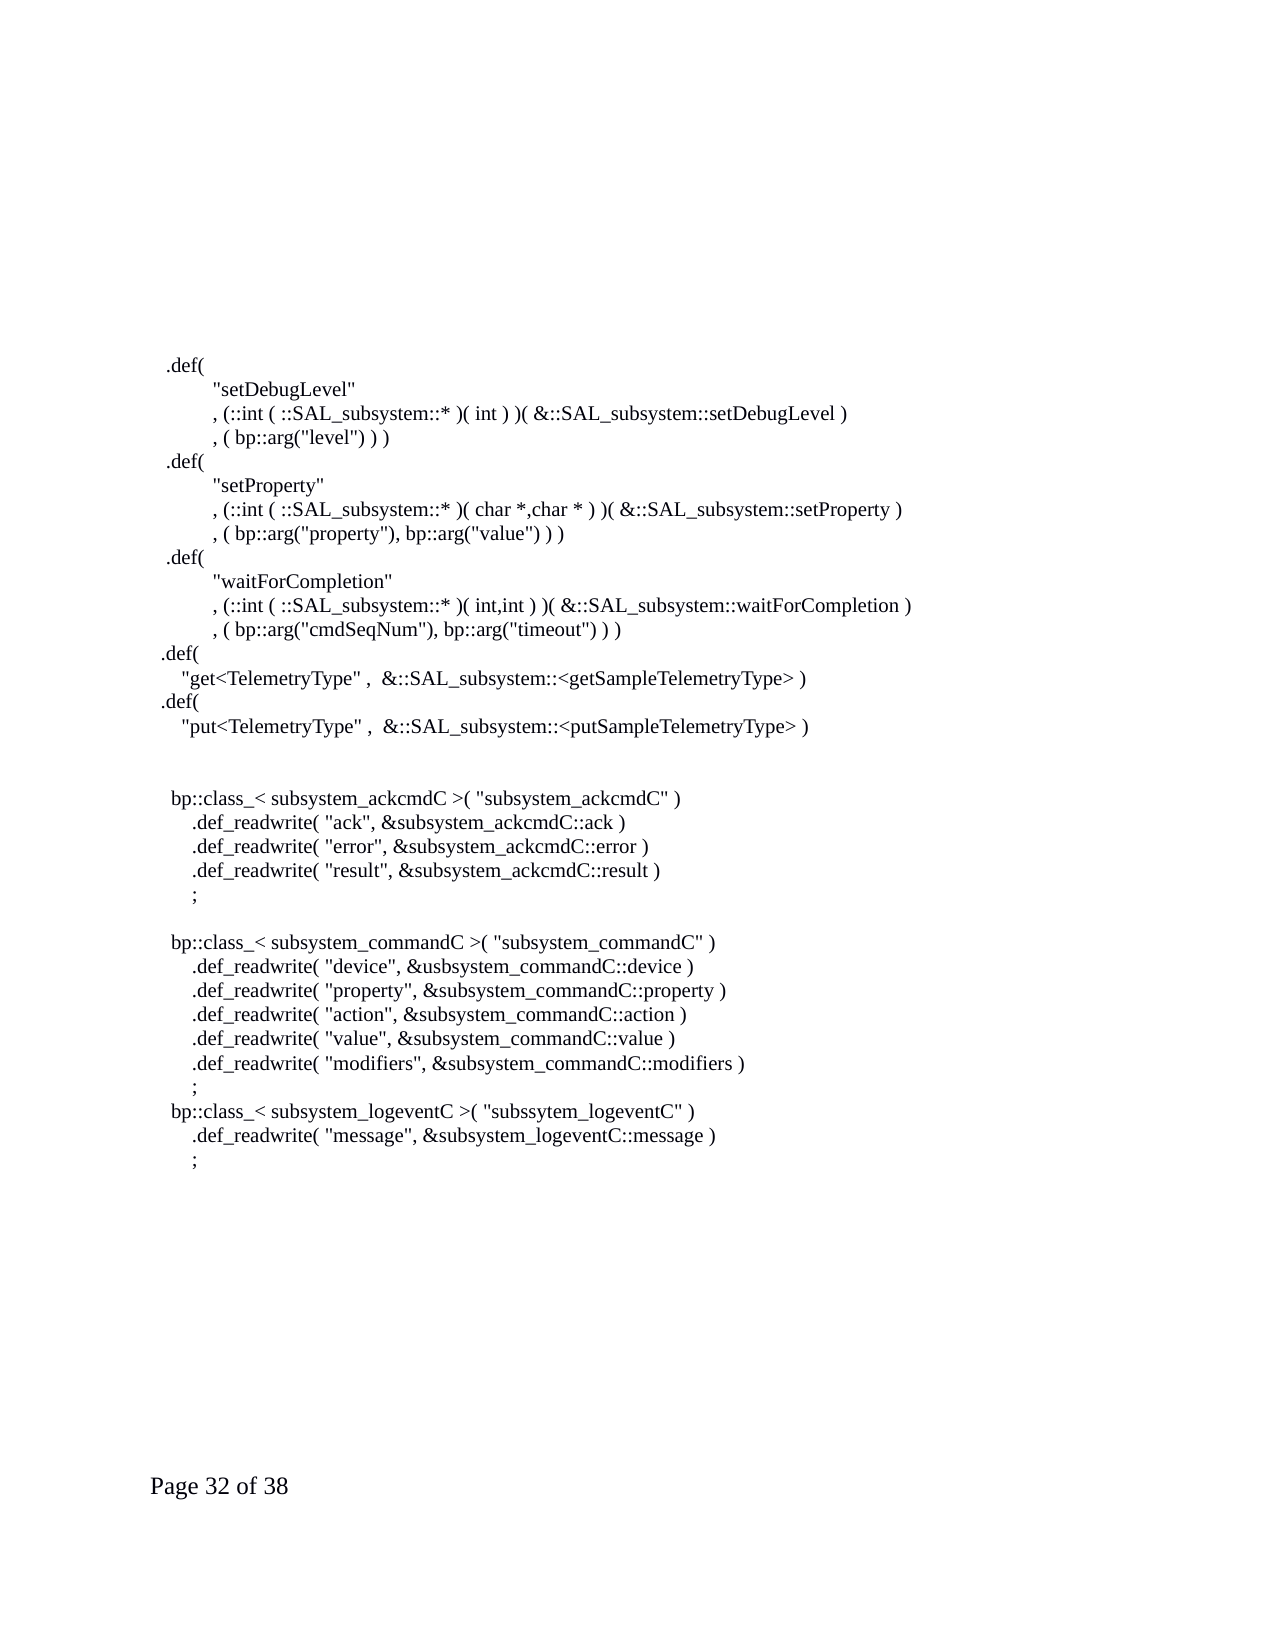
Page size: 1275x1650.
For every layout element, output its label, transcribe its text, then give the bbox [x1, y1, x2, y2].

text .def( [150, 449, 1125, 473]
text .def_readwrite( "ack", &subsystem_ackcmdC::ack ) [150, 810, 1125, 834]
text .def( [150, 641, 1125, 665]
text .def_readwrite( "modifiers", &subsystem_commandC::modifiers ) [150, 1050, 1125, 1074]
text , ( bp::arg("property"), bp::arg("value") ) ) [150, 521, 1125, 545]
text ; [150, 882, 1125, 906]
text , ( bp::arg("level") ) ) [150, 425, 1125, 449]
text .def_readwrite( "message", &subsystem_logeventC::message ) [150, 1123, 1125, 1147]
text .def_readwrite( "value", &subsystem_commandC::value ) [150, 1026, 1125, 1050]
text .def( [150, 689, 1125, 713]
text "put<TelemetryType" , &::SAL_subsystem::<putSampleTelemetryType> ) [150, 713, 1125, 738]
text , (::int ( ::SAL_subsystem::* )( int,int ) )( &::SAL_subsystem::waitForCompletion ) [150, 593, 1125, 617]
text .def( [150, 545, 1125, 569]
text bp::class_< subsystem_logeventC >( "subssytem_logeventC" ) [150, 1098, 1125, 1123]
text .def_readwrite( "result", &subsystem_ackcmdC::result ) [150, 858, 1125, 882]
text "get<TelemetryType" , &::SAL_subsystem::<getSampleTelemetryType> ) [150, 665, 1125, 689]
text "waitForCompletion" [150, 569, 1125, 593]
text "setProperty" [150, 473, 1125, 497]
text , (::int ( ::SAL_subsystem::* )( int ) )( &::SAL_subsystem::setDebugLevel ) [150, 401, 1125, 425]
text ; [150, 1074, 1125, 1098]
text , (::int ( ::SAL_subsystem::* )( char *,char * ) )( &::SAL_subsystem::setProperty ) [150, 497, 1125, 521]
text .def_readwrite( "error", &subsystem_ackcmdC::error ) [150, 834, 1125, 858]
text .def_readwrite( "action", &subsystem_commandC::action ) [150, 1002, 1125, 1026]
text bp::class_< subsystem_ackcmdC >( "subsystem_ackcmdC" ) [150, 786, 1125, 810]
text "setDebugLevel" [150, 377, 1125, 401]
text .def_readwrite( "property", &subsystem_commandC::property ) [150, 978, 1125, 1002]
text .def_readwrite( "device", &usbsystem_commandC::device ) [150, 954, 1125, 978]
text ; [150, 1147, 1125, 1171]
text , ( bp::arg("cmdSeqNum"), bp::arg("timeout") ) ) [150, 617, 1125, 641]
text bp::class_< subsystem_commandC >( "subsystem_commandC" ) [150, 930, 1125, 954]
text .def( [150, 353, 1125, 377]
